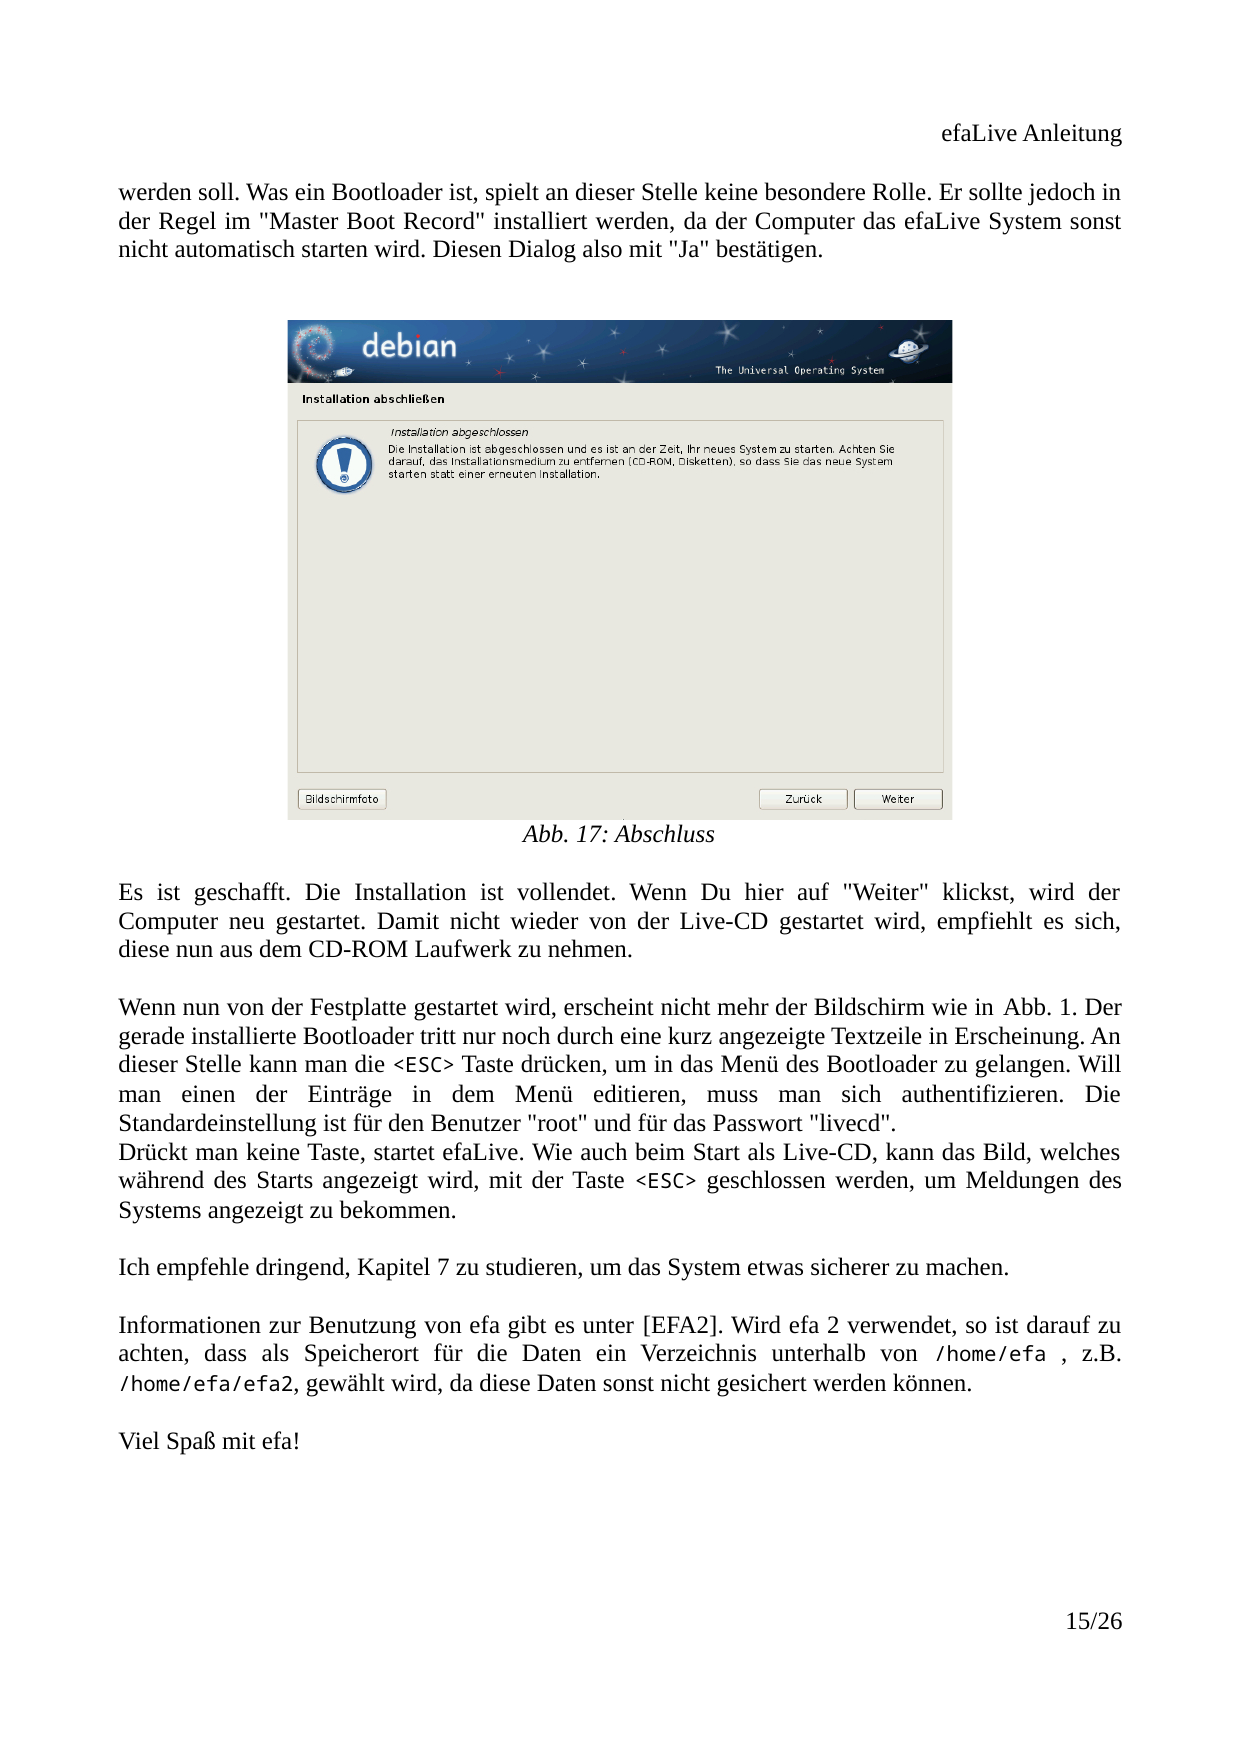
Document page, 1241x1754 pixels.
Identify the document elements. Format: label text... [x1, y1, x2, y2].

picture [287, 320, 953, 820]
text Abb. 17: Abschluss [288, 820, 953, 848]
text werden soll. Was ein Bootloader ist, spielt an dieser Stelle keine besondere Rolle. Er sollte jedoch in der Regel im "Master Boot Record" installiert werden, da der Computer das efaLive System sonst nicht automatisch starten wird. Diesen Dialog also mit "Ja" bestätigen. [118, 177, 1122, 263]
text Drückt man keine Taste, startet efaLive. Wie auch beim Start als Live-CD, kann das Bild, welches während des Starts angezeigt wird, mit der Taste <ESC> geschlossen werden, um Meldungen des Systems angezeigt zu bekommen. [118, 1137, 1122, 1223]
text Ich empfehle dringend, Kapitel 7 zu studieren, um das System etwas sicherer zu machen. [118, 1252, 1122, 1281]
text Informationen zur Benutzung von efa gibt es unter [EFA2]. Wird efa 2 verwendet, so ist darauf zu achten, dass als Speicherort für die Daten ein Verzeichnis unterhalb von /home/efa , z.B. /home/efa/efa2, gewählt wird, da diese Daten sonst nicht gesichert werden können. [118, 1310, 1122, 1397]
text Wenn nun von der Festplatte gestartet wird, erscheint nicht mehr der Bildschirm wie in Abb. 1. Der gerade installierte Bootloader tritt nur noch durch eine kurz angezeigte Textzeile in Erscheinung. An dieser Stelle kann man die <ESC> Taste drücken, um in das Menü des Bootloader zu gelangen. Will man einen der Einträge in dem Menü editieren, muss man sich authentifizieren. Die Standardeinstellung ist für den Benutzer "root" und für das Passwort "livecd". [118, 992, 1122, 1137]
text Viel Spaß mit efa! [118, 1426, 1122, 1455]
text Es ist geschafft. Die Installation ist vollendet. Wenn Du hier auf "Weiter" klickst, wird der Computer neu gestartet. Damit nicht wieder von der Live-CD gestartet wird, empfiehlt es sich, diese nun aus dem CD-ROM Laufwerk zu nehmen. [118, 877, 1122, 963]
